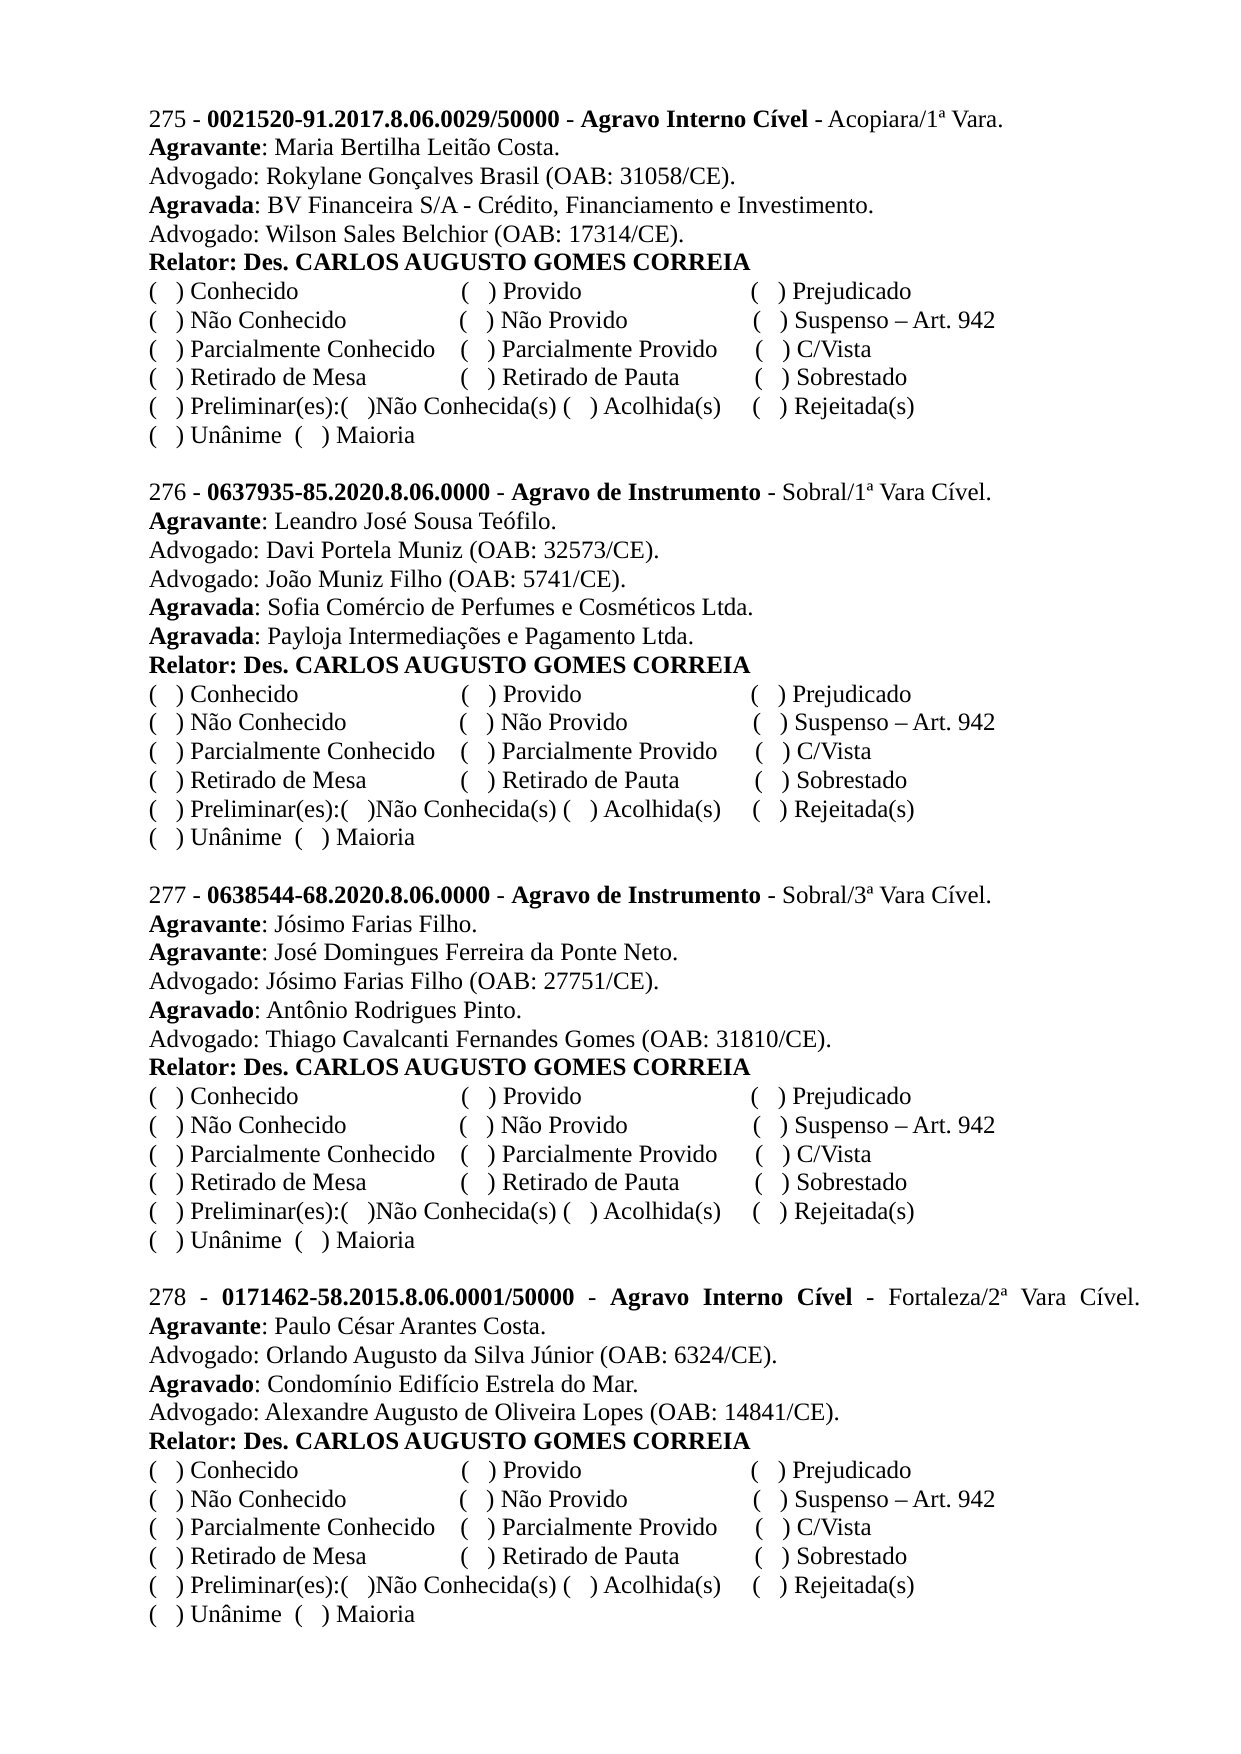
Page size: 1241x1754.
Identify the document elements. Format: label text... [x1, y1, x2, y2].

text ( ) Preliminar(es):( )Não Conhecida(s) ( ) Acolhida(s) ( ) Rejeitada(s) [148, 391, 1158, 420]
text Advogado: Orlando Augusto da Silva Júnior (OAB: 6324/CE). [148, 1340, 1141, 1369]
text ( ) Unânime ( ) Maioria [148, 1225, 1158, 1254]
text ( ) Conhecido ( ) Provido ( ) Prejudicado [148, 1455, 1141, 1484]
text Advogado: Jósimo Farias Filho (OAB: 27751/CE). [148, 966, 1141, 995]
text 276 - 0637935-85.2020.8.06.0000 - Agravo de Instrumento - Sobral/1ª Vara Cível. [148, 477, 1141, 506]
text ( ) Parcialmente Conhecido ( ) Parcialmente Provido ( ) C/Vista [148, 1512, 1158, 1541]
text Agravante: Maria Bertilha Leitão Costa. [148, 132, 1141, 161]
text Agravante: Jósimo Farias Filho. [148, 909, 1141, 937]
text Agravada: Payloja Intermediações e Pagamento Ltda. [148, 621, 1141, 650]
text ( ) Retirado de Mesa ( ) Retirado de Pauta ( ) Sobrestado [148, 1541, 1158, 1570]
text Agravante: José Domingues Ferreira da Ponte Neto. [148, 937, 1141, 966]
text Agravada: BV Financeira S/A - Crédito, Financiamento e Investimento. [148, 190, 1141, 219]
text Relator: Des. CARLOS AUGUSTO GOMES CORREIA [148, 247, 1141, 276]
text ( ) Retirado de Mesa ( ) Retirado de Pauta ( ) Sobrestado [148, 362, 1158, 391]
text ( ) Unânime ( ) Maioria [148, 1599, 1158, 1627]
text ( ) Retirado de Mesa ( ) Retirado de Pauta ( ) Sobrestado [148, 765, 1158, 794]
text Agravada: Sofia Comércio de Perfumes e Cosméticos Ltda. [148, 592, 1141, 621]
text Advogado: Alexandre Augusto de Oliveira Lopes (OAB: 14841/CE). [148, 1397, 1141, 1426]
text Advogado: Wilson Sales Belchior (OAB: 17314/CE). [148, 219, 1141, 247]
text ( ) Preliminar(es):( )Não Conhecida(s) ( ) Acolhida(s) ( ) Rejeitada(s) [148, 1196, 1158, 1225]
text Agravado: Antônio Rodrigues Pinto. [148, 995, 1141, 1024]
text Advogado: Rokylane Gonçalves Brasil (OAB: 31058/CE). [148, 161, 1141, 190]
text 277 - 0638544-68.2020.8.06.0000 - Agravo de Instrumento - Sobral/3ª Vara Cível. [148, 880, 1141, 909]
text ( ) Não Conhecido ( ) Não Provido ( ) Suspenso – Art. 942 [148, 305, 1158, 334]
text ( ) Parcialmente Conhecido ( ) Parcialmente Provido ( ) C/Vista [148, 334, 1158, 362]
text ( ) Unânime ( ) Maioria [148, 822, 1158, 851]
text ( ) Preliminar(es):( )Não Conhecida(s) ( ) Acolhida(s) ( ) Rejeitada(s) [148, 794, 1158, 822]
text ( ) Não Conhecido ( ) Não Provido ( ) Suspenso – Art. 942 [148, 1484, 1158, 1512]
text ( ) Unânime ( ) Maioria [148, 420, 1158, 449]
text ( ) Conhecido ( ) Provido ( ) Prejudicado [148, 679, 1141, 707]
text Relator: Des. CARLOS AUGUSTO GOMES CORREIA [148, 1052, 1141, 1081]
text 275 - 0021520-91.2017.8.06.0029/50000 - Agravo Interno Cível - Acopiara/1ª Vara. [148, 104, 1141, 132]
text Advogado: João Muniz Filho (OAB: 5741/CE). [148, 564, 1141, 592]
text ( ) Parcialmente Conhecido ( ) Parcialmente Provido ( ) C/Vista [148, 1139, 1158, 1167]
text Agravante: Leandro José Sousa Teófilo. [148, 506, 1141, 535]
text ( ) Não Conhecido ( ) Não Provido ( ) Suspenso – Art. 942 [148, 1110, 1158, 1139]
text ( ) Retirado de Mesa ( ) Retirado de Pauta ( ) Sobrestado [148, 1167, 1158, 1196]
text ( ) Conhecido ( ) Provido ( ) Prejudicado [148, 276, 1141, 305]
text Advogado: Thiago Cavalcanti Fernandes Gomes (OAB: 31810/CE). [148, 1024, 1141, 1052]
text ( ) Parcialmente Conhecido ( ) Parcialmente Provido ( ) C/Vista [148, 736, 1158, 765]
text ( ) Preliminar(es):( )Não Conhecida(s) ( ) Acolhida(s) ( ) Rejeitada(s) [148, 1570, 1158, 1599]
text ( ) Conhecido ( ) Provido ( ) Prejudicado [148, 1081, 1141, 1110]
text Agravado: Condomínio Edifício Estrela do Mar. [148, 1369, 1141, 1397]
text Relator: Des. CARLOS AUGUSTO GOMES CORREIA [148, 1426, 1141, 1455]
text Relator: Des. CARLOS AUGUSTO GOMES CORREIA [148, 650, 1141, 679]
text 278 - 0171462-58.2015.8.06.0001/50000 - Agravo Interno Cível - Fortaleza/2ª Vara Cível. Agravante: Paulo César Arantes Costa. [148, 1282, 1141, 1340]
text ( ) Não Conhecido ( ) Não Provido ( ) Suspenso – Art. 942 [148, 707, 1158, 736]
text Advogado: Davi Portela Muniz (OAB: 32573/CE). [148, 535, 1141, 564]
